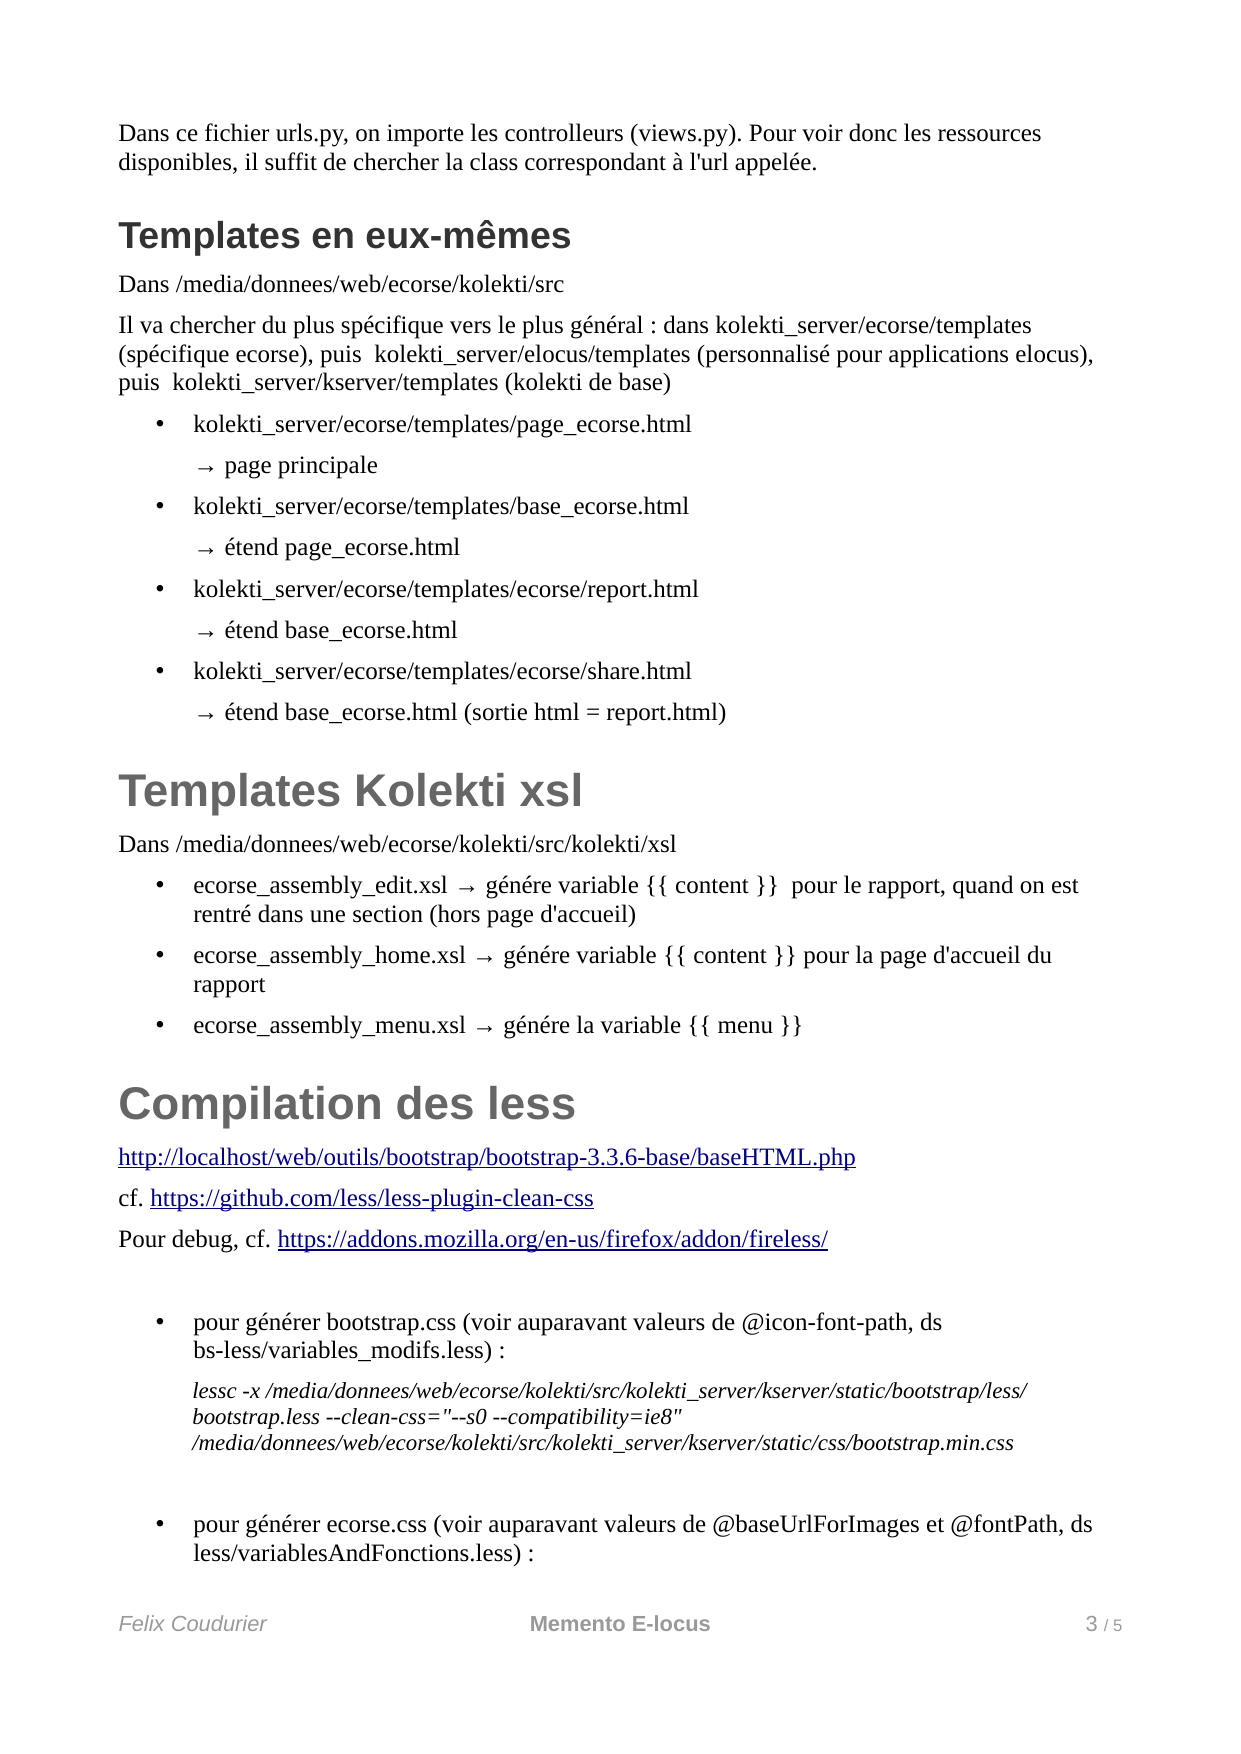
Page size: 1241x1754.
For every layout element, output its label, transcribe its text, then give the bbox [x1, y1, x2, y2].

subtitle Compilation des less [118, 1076, 1122, 1129]
text Dans ce fichier urls.py, on importe les controlleurs (views.py). Pour voir donc les ressources disponibles, il suffit de chercher la class correspondant à l'url appelée. [118, 118, 1122, 176]
text Dans /media/donnees/web/ecorse/kolekti/src [118, 269, 1122, 297]
list kolekti_server/ecorse/templates/base_ecorse.html [156, 491, 1122, 520]
subtitle Templates en eux-mêmes [118, 213, 1122, 256]
list kolekti_server/ecorse/templates/ecorse/report.html [156, 574, 1122, 602]
list pour générer ecorse.css (voir auparavant valeurs de @baseUrlForImages et @fontPath, ds less/variablesAndFonctions.less) : [156, 1509, 1122, 1567]
list pour générer bootstrap.css (voir auparavant valeurs de @icon-font-path, ds bs-less/variables_modifs.less) : [156, 1307, 1122, 1364]
list kolekti_server/ecorse/templates/ecorse/share.html [156, 656, 1122, 685]
text Pour debug, cf. https://addons.mozilla.org/en-us/firefox/addon/fireless/ [118, 1224, 1122, 1253]
list ecorse_assembly_edit.xsl → génére variable {{ content }} pour le rapport, quand on est rentré dans une section (hors page d'accueil) [156, 870, 1122, 928]
subtitle Templates Kolekti xsl [118, 764, 1122, 816]
list → page principale [156, 450, 1122, 479]
list → étend page_ecorse.html [156, 532, 1122, 561]
list → étend base_ecorse.html (sortie html = report.html) [156, 697, 1122, 726]
list ecorse_assembly_home.xsl → génére variable {{ content }} pour la page d'accueil du rapport [156, 940, 1122, 998]
text cf. https://github.com/less/less-plugin-clean-css [118, 1183, 1122, 1212]
text Dans /media/donnees/web/ecorse/kolekti/src/kolekti/xsl [118, 829, 1122, 858]
text http://localhost/web/outils/bootstrap/bootstrap-3.3.6-base/baseHTML.php [118, 1142, 1122, 1170]
list ecorse_assembly_menu.xsl → génére la variable {{ menu }} [156, 1010, 1122, 1039]
list kolekti_server/ecorse/templates/page_ecorse.html [156, 409, 1122, 437]
list → étend base_ecorse.html [156, 615, 1122, 644]
text Il va chercher du plus spécifique vers le plus général : dans kolekti_server/ecorse/templates (spécifique ecorse), puis kolekti_server/elocus/templates (personnalisé pour applications elocus), puis kolekti_server/kserver/templates (kolekti de base) [118, 310, 1122, 396]
text lessc -x /media/donnees/web/ecorse/kolekti/src/kolekti_server/kserver/static/bootstrap/less/bootstrap.less --clean-css="--s0 --compatibility=ie8" /media/donnees/web/ecorse/kolekti/src/kolekti_server/kserver/static/css/bootstrap.min.css [192, 1377, 1122, 1456]
